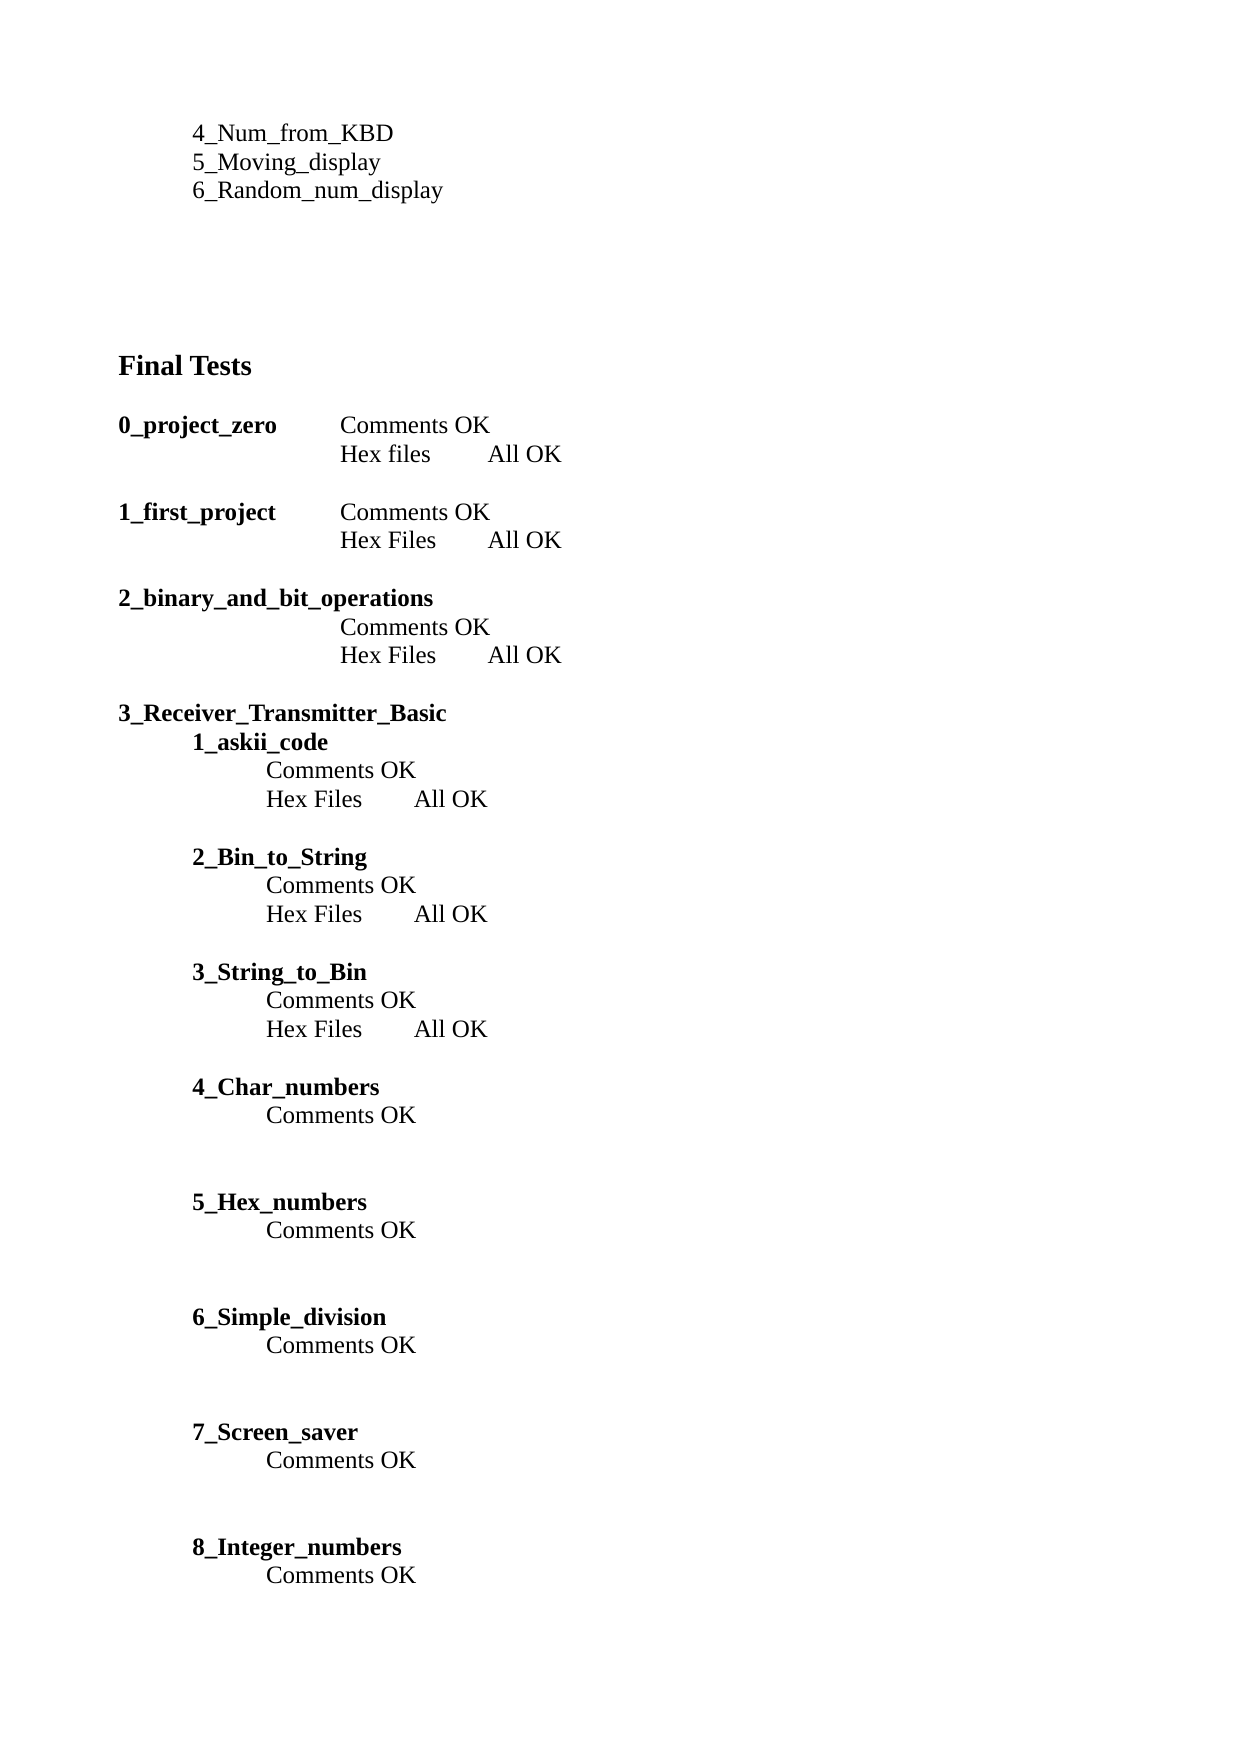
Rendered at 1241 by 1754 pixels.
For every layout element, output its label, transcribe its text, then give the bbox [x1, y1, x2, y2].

text 8_Integer_numbers [118, 1532, 1122, 1560]
text 2_Bin_to_String [118, 842, 1122, 870]
text Comments OK [118, 755, 1122, 784]
text Comments OK [118, 1215, 1122, 1244]
text 2_binary_and_bit_operations [118, 583, 1122, 612]
text Hex Files All OK [118, 784, 1122, 813]
text Comments OK [118, 612, 1122, 640]
text Hex Files All OK [118, 640, 1122, 669]
text 4_Char_numbers [118, 1072, 1122, 1100]
text Hex Files All OK [118, 525, 1122, 554]
text 3_Receiver_Transmitter_Basic [118, 698, 1122, 727]
text Hex Files All OK [118, 899, 1122, 928]
text Comments OK [118, 1330, 1122, 1359]
text 1_askii_code [118, 727, 1122, 755]
text Comments OK [118, 1100, 1122, 1129]
text Comments OK [118, 1445, 1122, 1474]
text 1_first_project Comments OK [118, 497, 1122, 525]
text 4_Num_from_KBD [118, 118, 1122, 147]
text Comments OK [118, 1560, 1122, 1589]
text 6_Random_num_display [118, 176, 1122, 204]
text 6_Simple_division [118, 1302, 1122, 1330]
text 3_String_to_Bin [118, 957, 1122, 985]
text Hex files All OK [118, 439, 1122, 468]
text 5_Moving_display [118, 147, 1122, 176]
text Hex Files All OK [118, 1014, 1122, 1043]
text 7_Screen_saver [118, 1417, 1122, 1445]
text Comments OK [118, 985, 1122, 1014]
text 0_project_zero Comments OK [118, 410, 1122, 439]
text 5_Hex_numbers [118, 1187, 1122, 1215]
text Final Tests [118, 348, 1122, 382]
text Comments OK [118, 870, 1122, 899]
